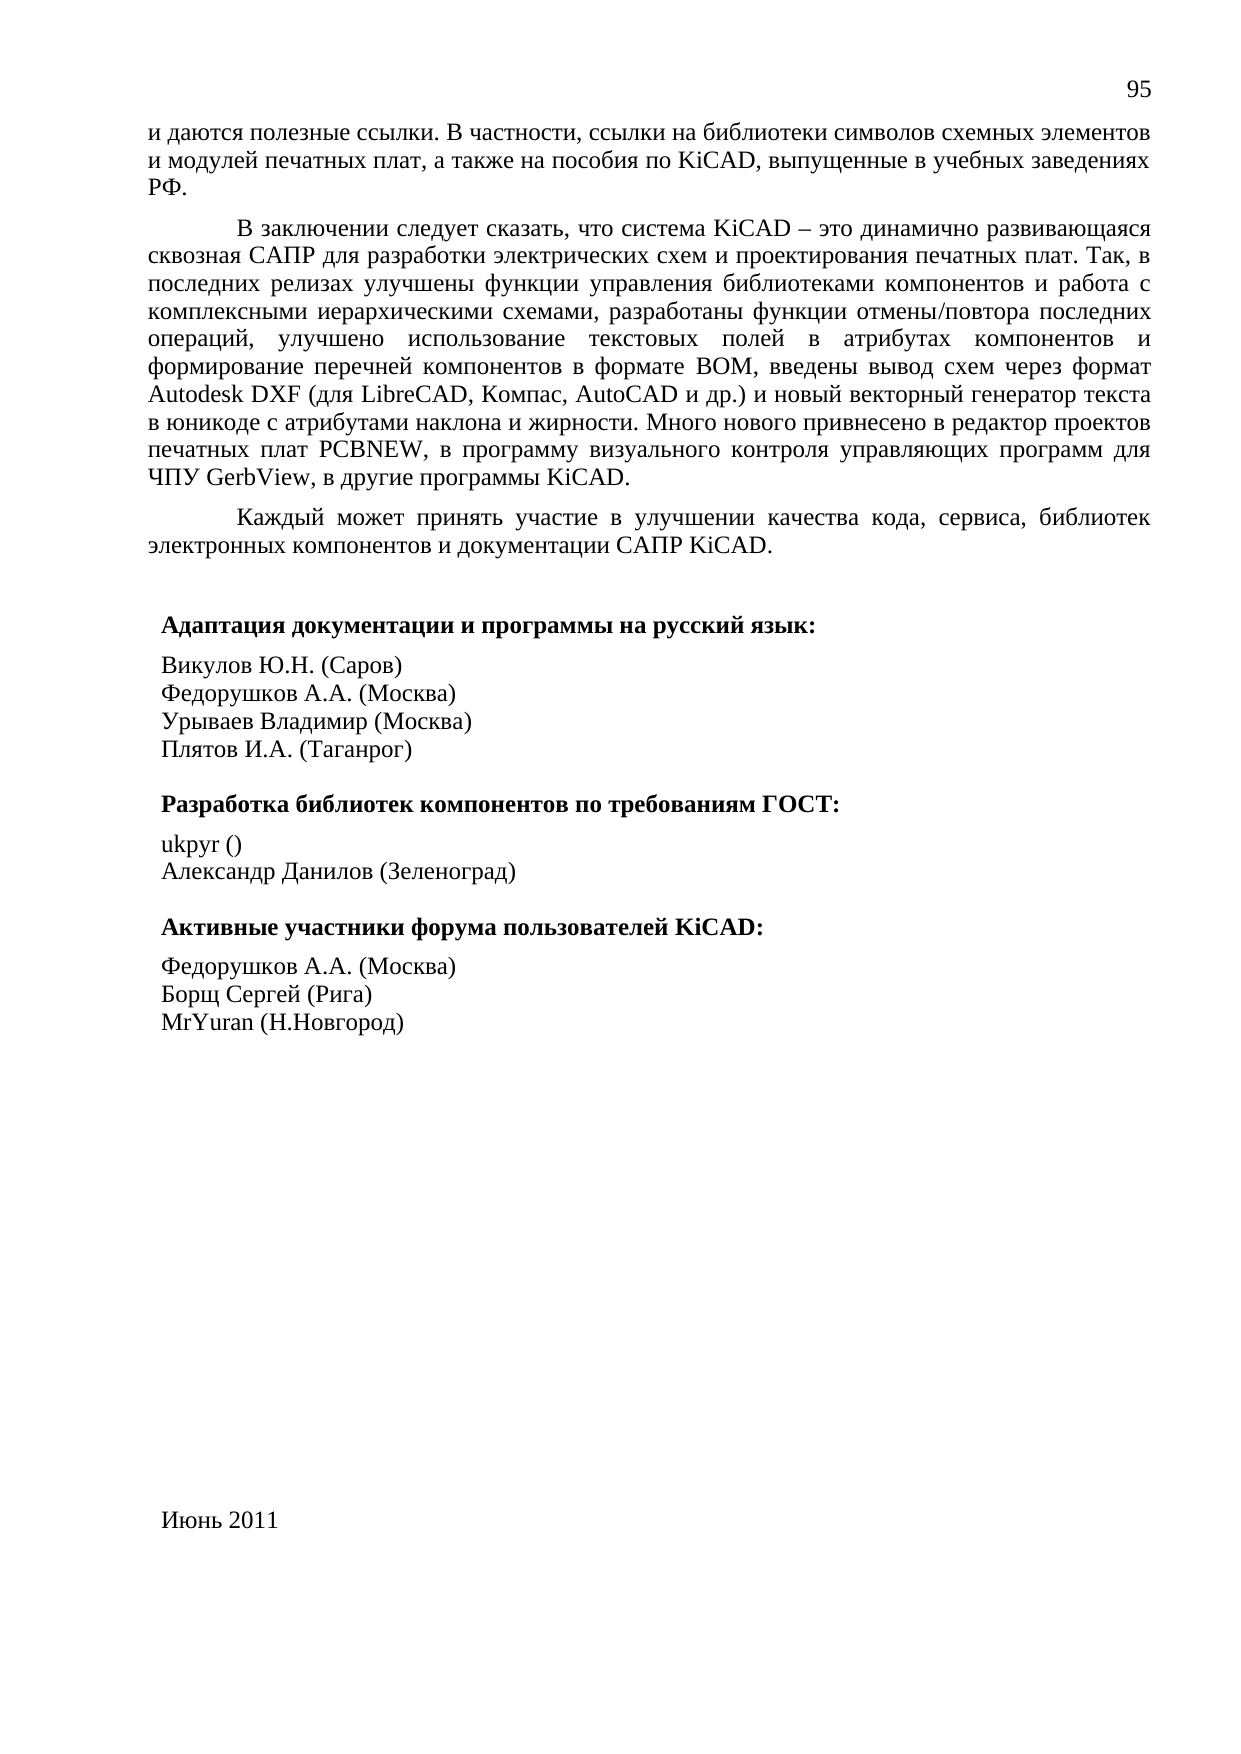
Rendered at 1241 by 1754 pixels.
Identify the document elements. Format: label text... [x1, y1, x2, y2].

text В заключении следует сказать, что система KiCAD – это динамично развивающаяся сквозная САПР для разработки электрических схем и проектирования печатных плат. Так, в последних релизах улучшены функции управления библиотеками компонентов и работа с комплексными иерархическими схемами, разработаны функции отмены/повтора последних операций, улучшено использование текстовых полей в атрибутах компонентов и формирование перечней компонентов в формате BOM, введены вывод схем через формат Autodesk DXF (для LibreCAD, Компас, AutoCAD и др.) и новый векторный генератор текста в юникоде с атрибутами наклона и жирности. Много нового привнесено в редактор проектов печатных плат PCBNEW, в программу визуального контроля управляющих программ для ЧПУ GerbView, в другие программы KiCAD. [148, 214, 1152, 491]
table_cell Викулов Ю.Н. (Саров) Федорушков A.A. (Москва) Урываев Владимир (Москва) Плятов И.А. (Таганрог) Разработка библиотек компонентов по требованиям ГОСТ: ukpyr () Александр Данилов (Зеленоград) Активные участники форума пользователей KiCAD: Федорушков A.A. (Москва) Борщ Сергей (Рига) MrYuran (Н.Новгород) Июнь 2011 [150, 652, 960, 1534]
text Каждый может принять участие в улучшении качества кода, сервиса, библиотек электронных компонентов и документации САПР KiCAD. [148, 503, 1152, 559]
text и даются полезные ссылки. В частности, ссылки на библиотеки символов схемных элементов и модулей печатных плат, а также на пособия по KiCAD, выпущенные в учебных заведениях РФ. [148, 118, 1152, 201]
table_header Адаптация документации и программы на русский язык: [150, 611, 960, 652]
